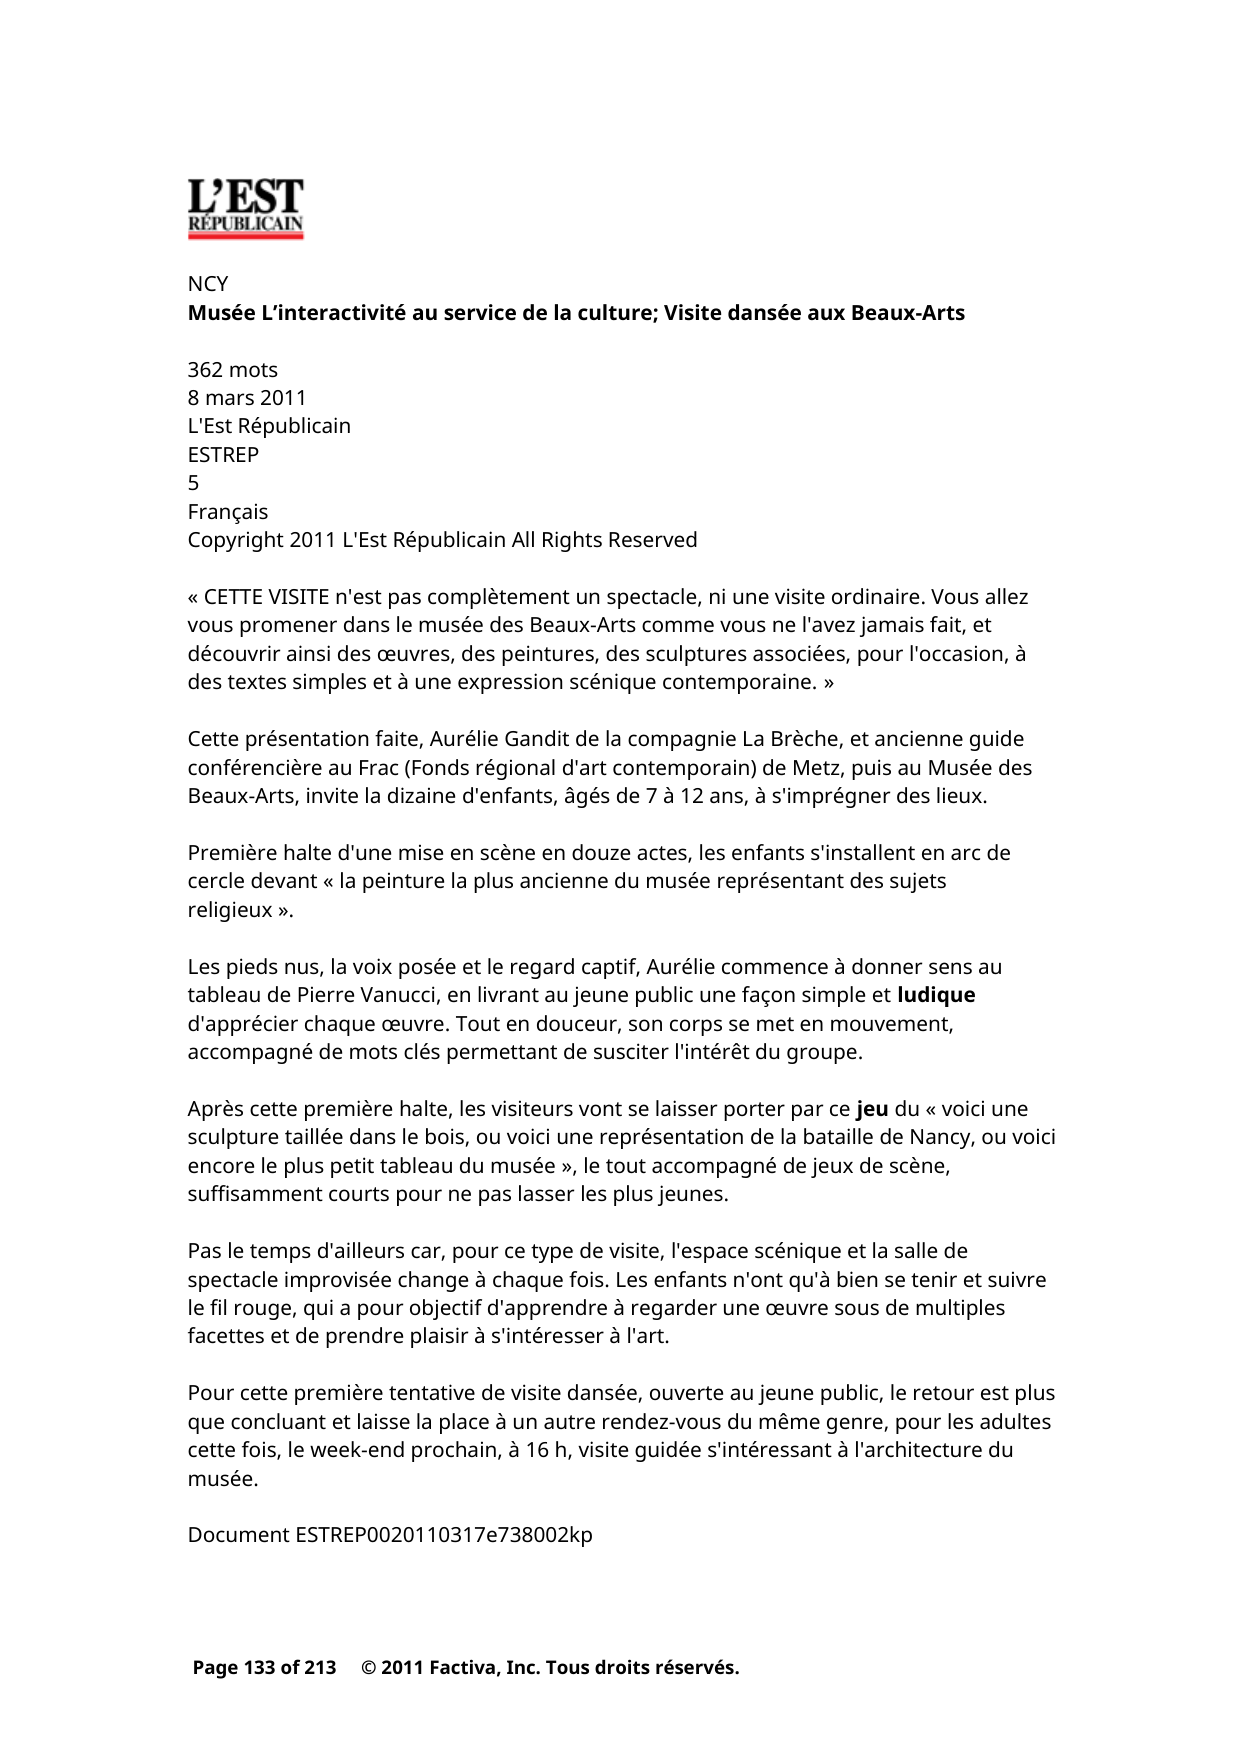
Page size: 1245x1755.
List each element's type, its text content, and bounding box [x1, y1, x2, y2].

text Musée L’interactivité au service de la culture; Visite dansée aux Beaux-Arts [187, 298, 1057, 326]
text NCY [187, 269, 1057, 298]
text Après cette première halte, les visiteurs vont se laisser porter par ce jeu du « voici une sculpture taillée dans le bois, ou voici une représentation de la bataille de Nancy, ou voici encore le plus petit tableau du musée », le tout accompagné de jeux de scène, suffisamment courts pour ne pas lasser les plus jeunes. [187, 1094, 1057, 1208]
text Français [187, 497, 1057, 525]
text Les pieds nus, la voix posée et le regard captif, Aurélie commence à donner sens au tableau de Pierre Vanucci, en livrant au jeune public une façon simple et ludique d'apprécier chaque œuvre. Tout en douceur, son corps se met en mouvement, accompagné de mots clés permettant de susciter l'intérêt du groupe. [187, 952, 1057, 1066]
text 362 mots [187, 355, 1057, 383]
text ESTREP [187, 440, 1057, 468]
text « CETTE VISITE n'est pas complètement un spectacle, ni une visite ordinaire. Vous allez vous promener dans le musée des Beaux-Arts comme vous ne l'avez jamais fait, et découvrir ainsi des œuvres, des peintures, des sculptures associées, pour l'occasion, à des textes simples et à une expression scénique contemporaine. » [187, 582, 1057, 696]
text Pour cette première tentative de visite dansée, ouverte au jeune public, le retour est plus que concluant et laisse la place à un autre rendez-vous du même genre, pour les adultes cette fois, le week-end prochain, à 16 h, visite guidée s'intéressant à l'architecture du musée. [187, 1378, 1057, 1492]
text 8 mars 2011 [187, 383, 1057, 412]
text Cette présentation faite, Aurélie Gandit de la compagnie La Brèche, et ancienne guide conférencière au Frac (Fonds régional d'art contemporain) de Metz, puis au Musée des Beaux-Arts, invite la dizaine d'enfants, âgés de 7 à 12 ans, à s'imprégner des lieux. [187, 724, 1057, 810]
text 5 [187, 468, 1057, 497]
text L'Est Républicain [187, 412, 1057, 440]
text Pas le temps d'ailleurs car, pour ce type de visite, l'espace scénique et la salle de spectacle improvisée change à chaque fois. Les enfants n'ont qu'à bien se tenir et suivre le fil rouge, qui a pour objectif d'apprendre à regarder une œuvre sous de multiples facettes et de prendre plaisir à s'intéresser à l'art. [187, 1236, 1057, 1350]
picture [187, 178, 305, 241]
text Première halte d'une mise en scène en douze actes, les enfants s'installent en arc de cercle devant « la peinture la plus ancienne du musée représentant des sujets religieux ». [187, 838, 1057, 923]
text Copyright 2011 L'Est Républicain All Rights Reserved [187, 525, 1057, 554]
text Document ESTREP0020110317e738002kp [187, 1521, 1057, 1549]
